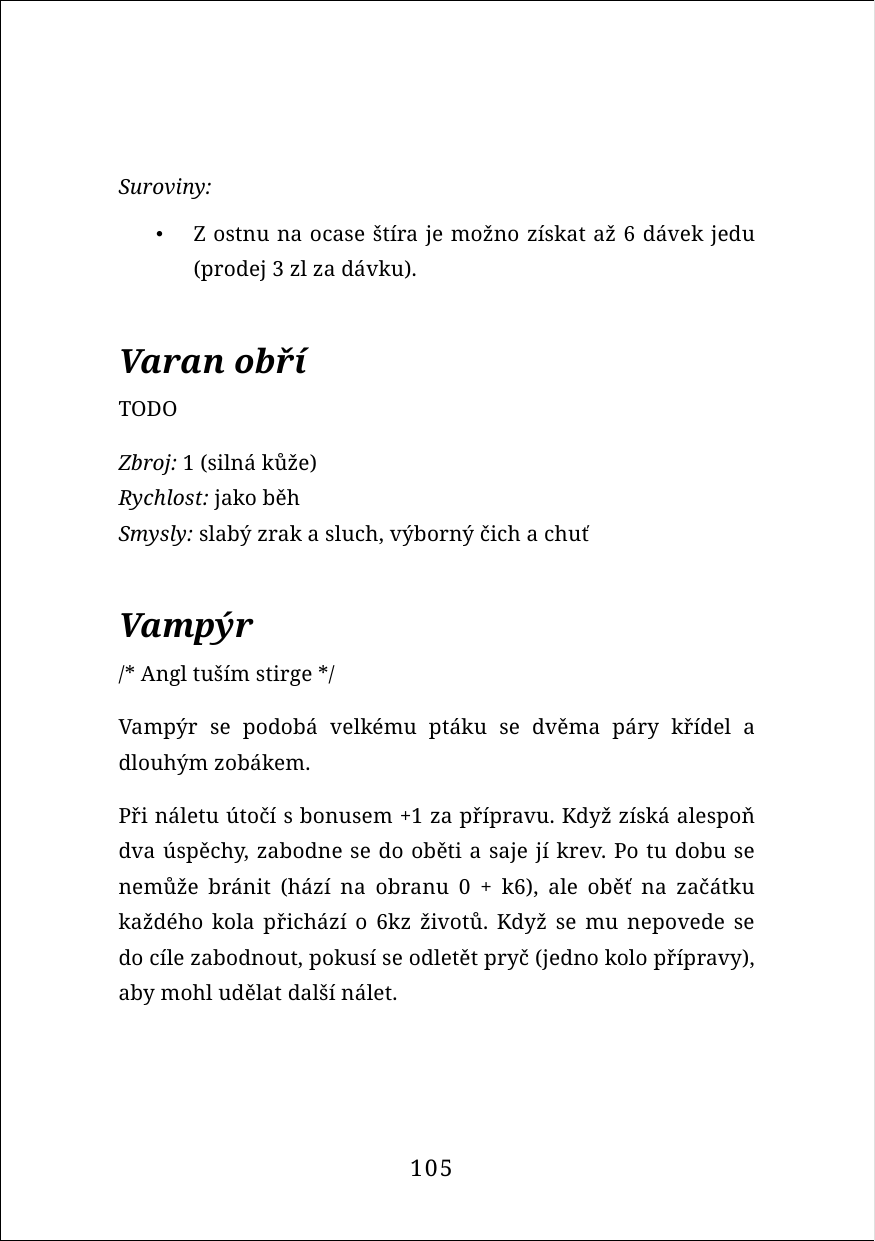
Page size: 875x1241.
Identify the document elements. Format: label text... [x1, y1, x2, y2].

text Při náletu útočí s bonusem +1 za přípravu. Když získá alespoň dva úspěchy, zabodne se do oběti a saje jí krev. Po tu dobu se nemůže bránit (hází na obranu 0 + k6), ale oběť na začátku každého kola přichází o 6kz životů. Když se mu nepovede se do cíle zabodnout, pokusí se odletět pryč (jedno kolo přípravy), aby mohl udělat další nálet. [118, 801, 756, 1007]
text Rychlost: jako běh [118, 483, 756, 512]
text Smysly: slabý zrak a sluch, výborný čich a chuť [118, 519, 756, 547]
subtitle Vampýr [118, 602, 756, 647]
text TODO [118, 394, 756, 423]
list Z ostnu na ocase štíra je možno získat až 6 dávek jedu (prodej 3 zl za dávku). [156, 219, 756, 283]
subtitle Varan obří [118, 337, 756, 383]
text Suroviny: [118, 172, 756, 200]
text Vampýr se podobá velkému ptáku se dvěma páry křídel a dlouhým zobákem. [118, 712, 756, 776]
text /* Angl tuším stirge */ [118, 659, 756, 687]
text Zbroj: 1 (silná kůže) [118, 448, 756, 476]
